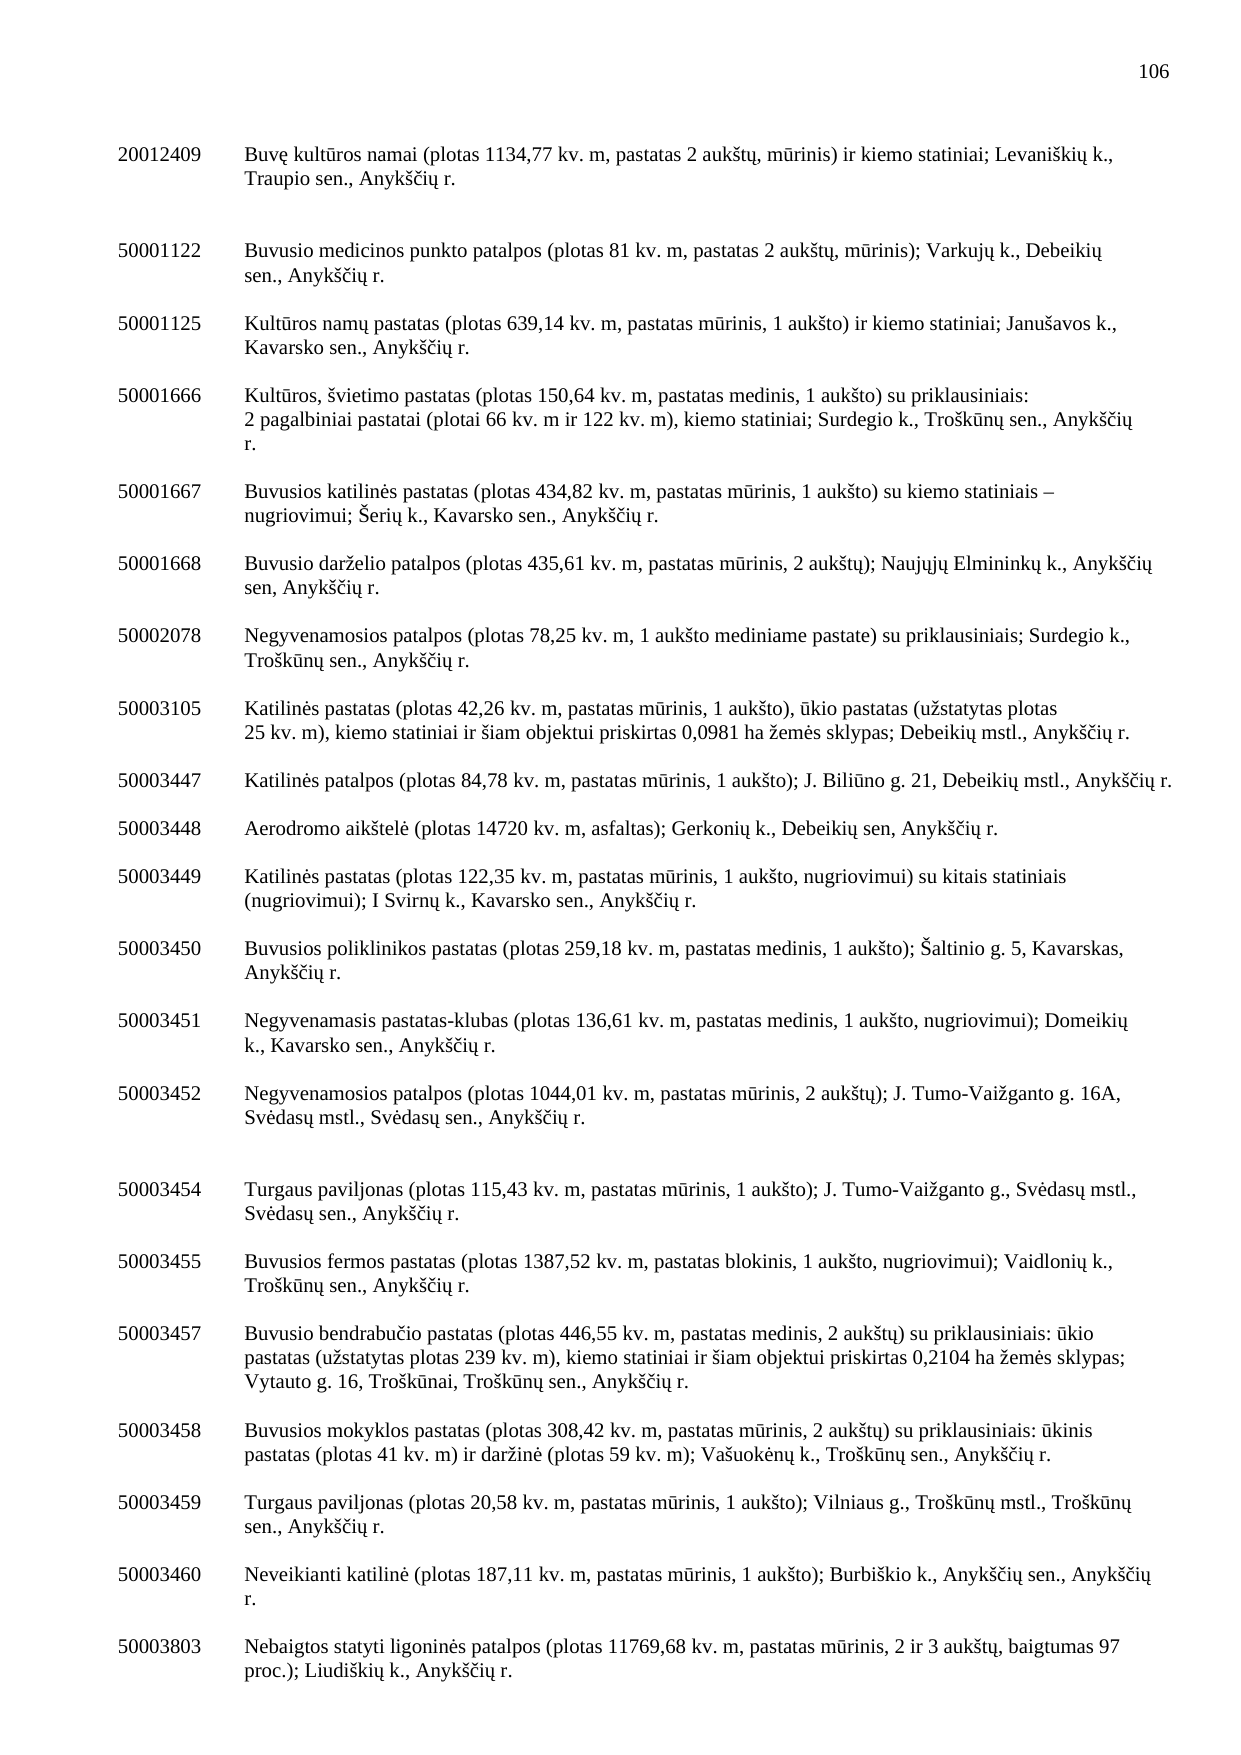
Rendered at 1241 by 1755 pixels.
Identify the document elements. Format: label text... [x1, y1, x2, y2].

table_cell [1163, 142, 1178, 190]
table_cell [1193, 1081, 1198, 1129]
table_cell [1193, 1249, 1198, 1297]
table_cell [101, 1466, 1198, 1490]
table_cell [101, 1129, 1198, 1153]
table_cell 50003454 [101, 1177, 233, 1225]
table_cell [1148, 936, 1163, 984]
table_cell [1148, 383, 1163, 455]
table_cell [1198, 287, 1240, 311]
table_cell [1198, 1009, 1240, 1057]
table_cell [1148, 1177, 1163, 1225]
table_cell [1198, 768, 1240, 792]
table_cell [1163, 1249, 1178, 1297]
table_cell [101, 118, 1198, 142]
table_cell [1178, 1321, 1192, 1393]
table_cell [1193, 864, 1198, 912]
table_cell [1198, 816, 1240, 840]
table_cell [1178, 936, 1192, 984]
table_cell Negyvenamosios patalpos (plotas 1044,01 kv. m, pastatas mūrinis, 2 aukštų); J. Tumo-Vaižganto g. 16A, Svėdasų mstl., Svėdasų sen., Anykščių r. [233, 1081, 1178, 1129]
table_cell [1178, 239, 1192, 287]
table_cell [1193, 1490, 1198, 1538]
table_cell [1163, 624, 1178, 672]
table_cell [1198, 984, 1240, 1008]
table_cell 50001668 [101, 551, 233, 599]
table_cell [1148, 1418, 1163, 1466]
table_cell [1193, 624, 1198, 672]
table_cell [1163, 383, 1178, 455]
table_cell [1148, 1634, 1163, 1682]
table_cell [1198, 1610, 1240, 1634]
table_cell [1193, 936, 1198, 984]
table_cell [1178, 479, 1192, 527]
table_cell Buvusios fermos pastatas (plotas 1387,52 kv. m, pastatas blokinis, 1 aukšto, nugriovimui); Vaidlonių k., Troškūnų sen., Anykščių r. [233, 1249, 1148, 1297]
table_cell [1193, 1321, 1198, 1393]
table_cell Katilinės pastatas (plotas 122,35 kv. m, pastatas mūrinis, 1 aukšto, nugriovimui) su kitais statiniais (nugriovimui); I Svirnų k., Kavarsko sen., Anykščių r. [233, 864, 1148, 912]
table_cell [1178, 1249, 1192, 1297]
table_cell [1163, 816, 1178, 840]
table_cell [1198, 1490, 1240, 1538]
table_cell Neveikianti katilinė (plotas 187,11 kv. m, pastatas mūrinis, 1 aukšto); Burbiškio k., Anykščių sen., Anykščių r. [233, 1562, 1178, 1610]
table_cell [1198, 118, 1240, 142]
table_cell [1163, 1634, 1178, 1682]
table_cell Buvę kultūros namai (plotas 1134,77 kv. m, pastatas 2 aukštų, mūrinis) ir kiemo statiniai; Levaniškių k., Traupio sen., Anykščių r. [233, 142, 1148, 190]
table_cell [1163, 1418, 1178, 1466]
table_cell [1193, 479, 1198, 527]
table_cell [1193, 239, 1198, 287]
table_cell [1198, 624, 1240, 672]
table_cell [1163, 1009, 1178, 1057]
table_cell [101, 792, 1198, 816]
table_cell [101, 672, 1198, 696]
table_cell [1198, 1129, 1240, 1153]
table_cell [1198, 1177, 1240, 1225]
table_cell [1148, 1009, 1163, 1057]
table_cell 50001125 [101, 311, 233, 359]
table_cell [1198, 214, 1240, 238]
table_cell [1148, 1249, 1163, 1297]
table_cell Buvusios poliklinikos pastatas (plotas 259,18 kv. m, pastatas medinis, 1 aukšto); Šaltinio g. 5, Kavarskas, Anykščių r. [233, 936, 1148, 984]
table_cell [1198, 840, 1240, 864]
table_cell 50003455 [101, 1249, 233, 1297]
table_cell [1198, 479, 1240, 527]
table_cell [1193, 1634, 1198, 1682]
table_cell [1198, 1249, 1240, 1297]
table_cell [1148, 696, 1163, 744]
table_cell [1148, 1321, 1163, 1393]
table_cell [1178, 142, 1192, 190]
table_cell Katilinės pastatas (plotas 42,26 kv. m, pastatas mūrinis, 1 aukšto), ūkio pastatas (užstatytas plotas 25 kv. m), kiemo statiniai ir šiam objektui priskirtas 0,0981 ha žemės sklypas; Debeikių mstl., Anykščių r. [233, 696, 1148, 744]
table_cell [1163, 1177, 1178, 1225]
table_cell [1148, 311, 1163, 359]
table_cell [1198, 359, 1240, 383]
table_cell [101, 214, 1198, 238]
table_cell [101, 1610, 1198, 1634]
table_cell [1148, 624, 1163, 672]
table_cell Buvusio bendrabučio pastatas (plotas 446,55 kv. m, pastatas medinis, 2 aukštų) su priklausiniais: ūkio pastatas (užstatytas plotas 239 kv. m), kiemo statiniai ir šiam objektui priskirtas 0,2104 ha žemės sklypas; Vytauto g. 16, Troškūnai, Troškūnų sen., Anykščių r. [233, 1321, 1148, 1393]
table_cell [1198, 383, 1240, 455]
table_cell [101, 912, 1198, 936]
table_cell [1193, 142, 1198, 190]
table_cell [1148, 1490, 1163, 1538]
table_cell [1198, 190, 1240, 214]
table_cell [1178, 1490, 1192, 1538]
table_cell [1198, 672, 1240, 696]
table_cell [1198, 1057, 1240, 1081]
table_cell 20012409 [101, 142, 233, 190]
table_cell [1198, 936, 1240, 984]
table_cell [1198, 239, 1240, 287]
table_cell 50003460 [101, 1562, 233, 1610]
table_cell [1198, 1225, 1240, 1249]
table_cell Buvusios katilinės pastatas (plotas 434,82 kv. m, pastatas mūrinis, 1 aukšto) su kiemo statiniais – nugriovimui; Šerių k., Kavarsko sen., Anykščių r. [233, 479, 1148, 527]
table_cell 50003459 [101, 1490, 233, 1538]
table_cell 50003448 [101, 816, 233, 840]
table_cell [1193, 1562, 1198, 1610]
table_cell [1198, 744, 1240, 768]
table_cell [101, 840, 1198, 864]
table_cell [1163, 936, 1178, 984]
table_cell 50003449 [101, 864, 233, 912]
table_cell Kultūros namų pastatas (plotas 639,14 kv. m, pastatas mūrinis, 1 aukšto) ir kiemo statiniai; Janušavos k., Kavarsko sen., Anykščių r. [233, 311, 1148, 359]
table_cell [101, 599, 1198, 623]
table_cell Turgaus paviljonas (plotas 115,43 kv. m, pastatas mūrinis, 1 aukšto); J. Tumo-Vaižganto g., Svėdasų mstl., Svėdasų sen., Anykščių r. [233, 1177, 1148, 1225]
table_cell [1198, 599, 1240, 623]
table_cell [1163, 239, 1178, 287]
table_cell [1198, 864, 1240, 912]
table_cell [1163, 1490, 1178, 1538]
table_cell [1178, 696, 1192, 744]
table_cell [101, 1225, 1198, 1249]
table_cell Nebaigtos statyti ligoninės patalpos (plotas 11769,68 kv. m, pastatas mūrinis, 2 ir 3 aukštų, baigtumas 97 proc.); Liudiškių k., Anykščių r. [233, 1634, 1148, 1682]
table_cell Kultūros, švietimo pastatas (plotas 150,64 kv. m, pastatas medinis, 1 aukšto) su priklausiniais: 2 pagalbiniai pastatai (plotai 66 kv. m ir 122 kv. m), kiemo statiniai; Surdegio k., Troškūnų sen., Anykščių r. [233, 383, 1148, 455]
table_cell [1178, 1009, 1192, 1057]
table_cell Katilinės patalpos (plotas 84,78 kv. m, pastatas mūrinis, 1 aukšto); J. Biliūno g. 21, Debeikių mstl., Anykščių r. [233, 768, 1192, 792]
table_cell 50003105 [101, 696, 233, 744]
table_cell [101, 744, 1198, 768]
table_cell [1178, 1562, 1192, 1610]
table_cell [1178, 1081, 1192, 1129]
table_cell [1198, 1418, 1240, 1466]
table_cell [1193, 1418, 1198, 1466]
table_cell [1148, 239, 1163, 287]
table_cell [1193, 383, 1198, 455]
table_cell [1178, 383, 1192, 455]
table_cell 50003451 [101, 1009, 233, 1057]
table_cell 50001122 [101, 239, 233, 287]
table_cell Buvusios mokyklos pastatas (plotas 308,42 kv. m, pastatas mūrinis, 2 aukštų) su priklausiniais: ūkinis pastatas (plotas 41 kv. m) ir daržinė (plotas 59 kv. m); Vašuokėnų k., Troškūnų sen., Anykščių r. [233, 1418, 1148, 1466]
table_cell [1163, 864, 1178, 912]
table_cell [1198, 1634, 1240, 1682]
table_cell [101, 287, 1198, 311]
table_cell [1198, 1562, 1240, 1610]
table_cell [1178, 311, 1192, 359]
table_cell [1178, 1418, 1192, 1466]
table_cell [101, 1297, 1198, 1321]
table_cell [1198, 1538, 1240, 1562]
table_cell 50003450 [101, 936, 233, 984]
table_cell [1178, 551, 1192, 599]
table_cell [1198, 142, 1240, 190]
table_cell [1178, 864, 1192, 912]
table_cell 50003458 [101, 1418, 233, 1466]
table_cell [1163, 696, 1178, 744]
table_cell Buvusio darželio patalpos (plotas 435,61 kv. m, pastatas mūrinis, 2 aukštų); Naujųjų Elmininkų k., Anykščių sen, Anykščių r. [233, 551, 1178, 599]
table_cell [1148, 142, 1163, 190]
table_cell [1193, 696, 1198, 744]
table_cell [1178, 816, 1192, 840]
table_cell [1178, 1634, 1192, 1682]
table_cell [1148, 864, 1163, 912]
table_cell [1193, 816, 1198, 840]
table_cell [1148, 816, 1163, 840]
table_cell 50003447 [101, 768, 233, 792]
table_cell [1163, 1321, 1178, 1393]
table_cell Negyvenamasis pastatas-klubas (plotas 136,61 kv. m, pastatas medinis, 1 aukšto, nugriovimui); Domeikių k., Kavarsko sen., Anykščių r. [233, 1009, 1148, 1057]
table_cell [101, 455, 1198, 479]
table_cell [1193, 311, 1198, 359]
table_cell [1198, 912, 1240, 936]
table_cell [1193, 1009, 1198, 1057]
table_cell [101, 1538, 1198, 1562]
table_cell [1198, 551, 1240, 599]
table_cell [101, 984, 1198, 1008]
table_cell [101, 527, 1198, 551]
table_cell 50001666 [101, 383, 233, 455]
table_cell [101, 359, 1198, 383]
table_cell [1198, 1297, 1240, 1321]
table_cell [1198, 1153, 1240, 1177]
table_cell [1178, 1177, 1192, 1225]
table_cell Aerodromo aikštelė (plotas 14720 kv. m, asfaltas); Gerkonių k., Debeikių sen, Anykščių r. [233, 816, 1148, 840]
table_cell [1193, 551, 1198, 599]
table_cell Turgaus paviljonas (plotas 20,58 kv. m, pastatas mūrinis, 1 aukšto); Vilniaus g., Troškūnų mstl., Troškūnų sen., Anykščių r. [233, 1490, 1148, 1538]
table_cell [1198, 311, 1240, 359]
table_cell [1198, 455, 1240, 479]
table_cell 50003452 [101, 1081, 233, 1129]
table_cell 50001667 [101, 479, 233, 527]
table_cell 50002078 [101, 624, 233, 672]
table_cell [1198, 1081, 1240, 1129]
table_cell [1193, 1177, 1198, 1225]
table_cell [1198, 527, 1240, 551]
table_cell Negyvenamosios patalpos (plotas 78,25 kv. m, 1 aukšto mediniame pastate) su priklausiniais; Surdegio k., Troškūnų sen., Anykščių r. [233, 624, 1148, 672]
table_cell [1198, 696, 1240, 744]
table_cell [101, 190, 1198, 214]
table_cell [1198, 1466, 1240, 1490]
table_cell [1198, 792, 1240, 816]
table_cell 50003803 [101, 1634, 233, 1682]
table_cell [1163, 311, 1178, 359]
table_cell Buvusio medicinos punkto patalpos (plotas 81 kv. m, pastatas 2 aukštų, mūrinis); Varkujų k., Debeikių sen., Anykščių r. [233, 239, 1148, 287]
table_cell [101, 1153, 1198, 1177]
table_cell [1148, 479, 1163, 527]
table_cell [1198, 1321, 1240, 1393]
table_cell [1193, 768, 1198, 792]
table_cell [1163, 479, 1178, 527]
table_cell [1198, 1394, 1240, 1417]
table_cell [1178, 624, 1192, 672]
table_cell [101, 1394, 1198, 1417]
table_cell [101, 1057, 1198, 1081]
table_cell 50003457 [101, 1321, 233, 1393]
